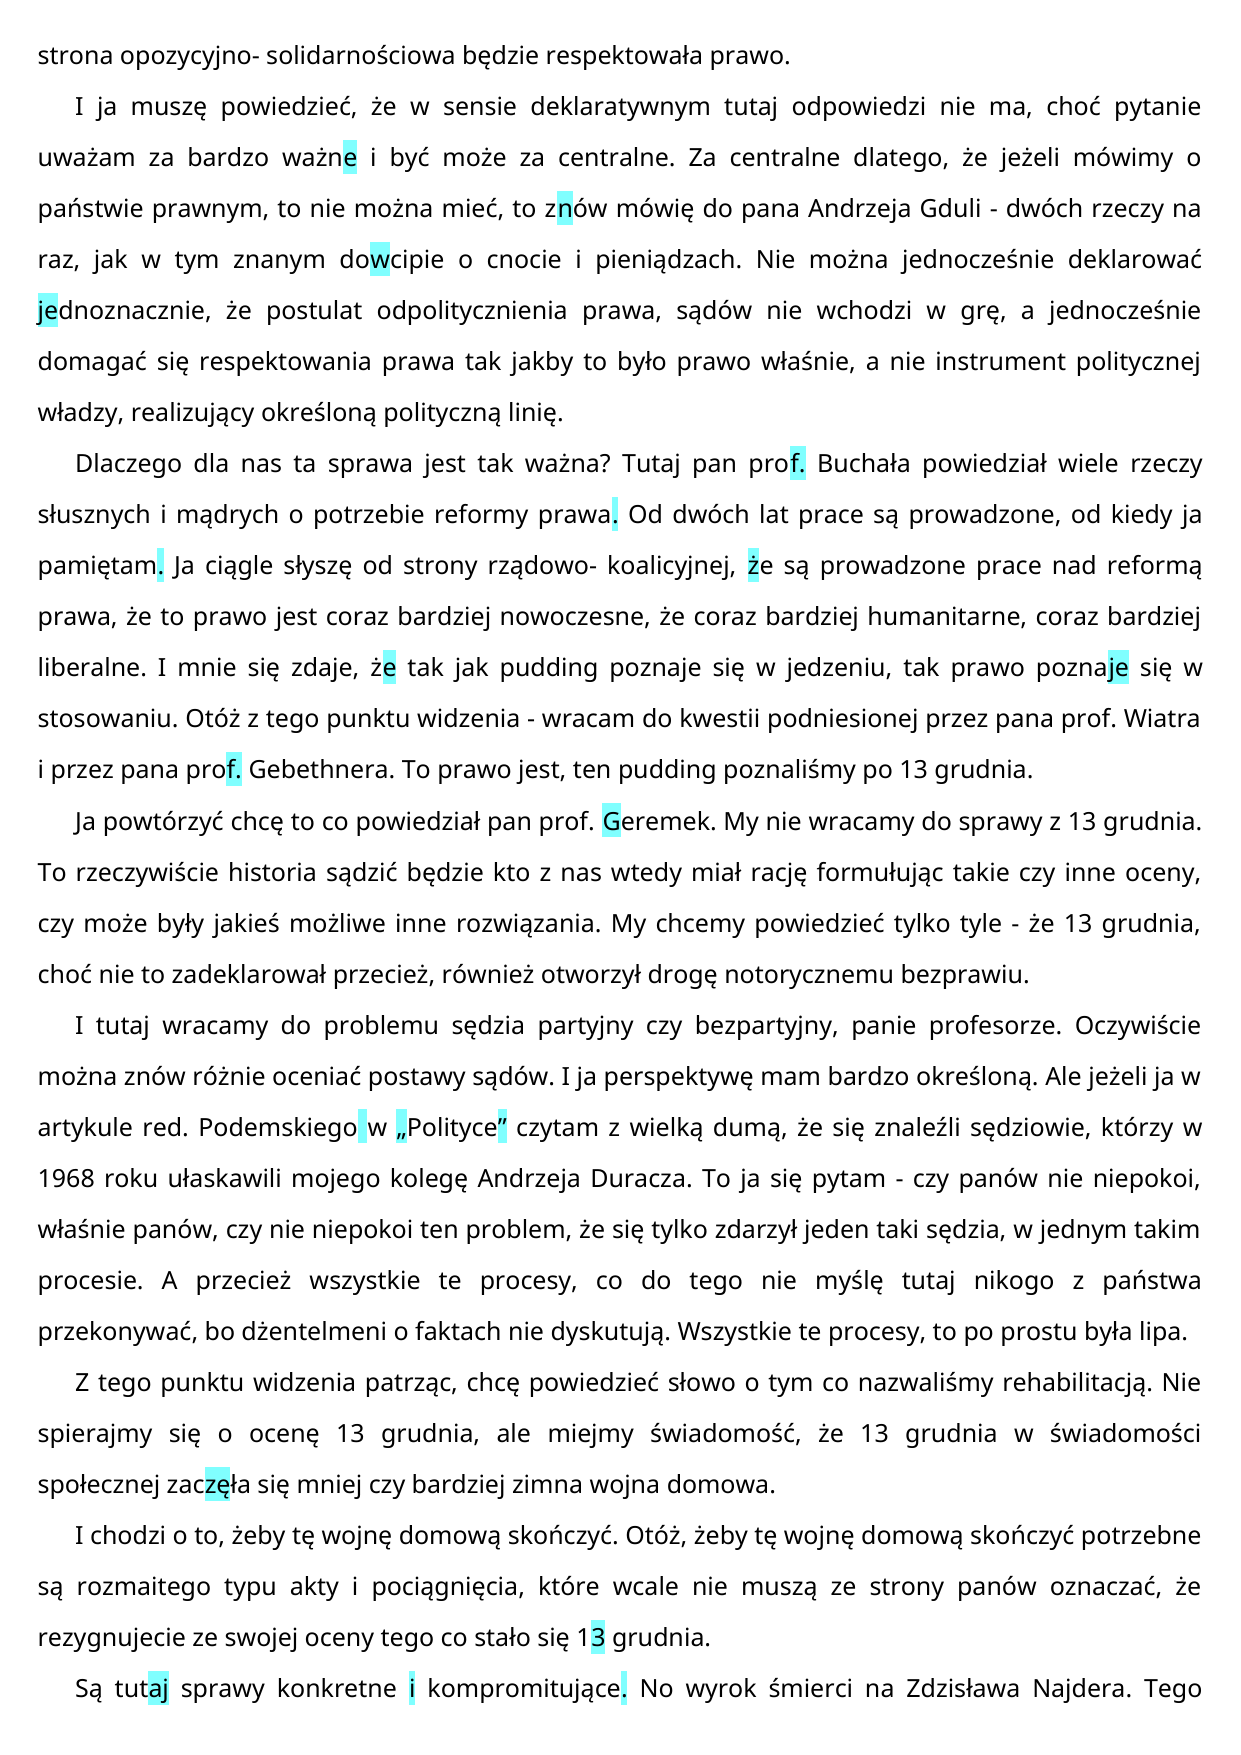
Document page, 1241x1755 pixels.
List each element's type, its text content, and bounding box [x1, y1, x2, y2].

text Dlaczego dla nas ta sprawa jest tak ważna? Tutaj pan prof. Buchała powiedział wiele rzeczy słusznych i mądrych o potrzebie reformy prawa. Od dwóch lat prace są prowadzone, od kiedy ja pamiętam. Ja ciągle słyszę od strony rządowo- koalicyjnej, że są prowadzone prace nad reformą prawa, że to prawo jest coraz bardziej nowoczesne, że coraz bardziej humanitarne, coraz bardziej liberalne. I mnie się zdaje, że tak jak pudding poznaje się w jedzeniu, tak prawo poznaje się w stosowaniu. Otóż z tego punktu widzenia - wracam do kwestii podniesionej przez pana prof. Wiatra i przez pana prof. Gebethnera. To prawo jest, ten pudding poznaliśmy po 13 grudnia. [37, 446, 1203, 786]
text Z tego punktu widzenia patrząc, chcę powiedzieć słowo o tym co nazwaliśmy rehabilitacją. Nie spierajmy się o ocenę 13 grudnia, ale miejmy świadomość, że 13 grudnia w świadomości społecznej zaczęła się mniej czy bardziej zimna wojna domowa. [37, 1364, 1203, 1501]
text strona opozycyjno- solidarnościowa będzie respektowała prawo. [37, 37, 1203, 72]
text Ja powtórzyć chcę to co powiedział pan prof. Geremek. My nie wracamy do sprawy z 13 grudnia. To rzeczywiście historia sądzić będzie kto z nas wtedy miał rację formułując takie czy inne oceny, czy może były jakieś możliwe inne rozwiązania. My chcemy powiedzieć tylko tyle - że 13 grudnia, choć nie to zadeklarował przecież, również otworzył drogę notorycznemu bezprawiu. [37, 803, 1203, 990]
text I ja muszę powiedzieć, że w sensie deklaratywnym tutaj odpowiedzi nie ma, choć pytanie uważam za bardzo ważne i być może za centralne. Za centralne dlatego, że jeżeli mówimy o państwie prawnym, to nie można mieć, to znów mówię do pana Andrzeja Gduli - dwóch rzeczy na raz, jak w tym znanym dowcipie o cnocie i pieniądzach. Nie można jednocześnie deklarować jednoznacznie, że postulat odpolitycznienia prawa, sądów nie wchodzi w grę, a jednocześnie domagać się respektowania prawa tak jakby to było prawo właśnie, a nie instrument politycznej władzy, realizujący określoną polityczną linię. [37, 88, 1203, 429]
text I tutaj wracamy do problemu sędzia partyjny czy bezpartyjny, panie profesorze. Oczywiście można znów różnie oceniać postawy sądów. I ja perspektywę mam bardzo określoną. Ale jeżeli ja w artykule red. Podemskiego w „Polityce” czytam z wielką dumą, że się znaleźli sędziowie, którzy w 1968 roku ułaskawili mojego kolegę Andrzeja Duracza. To ja się pytam - czy panów nie niepokoi, właśnie panów, czy nie niepokoi ten problem, że się tylko zdarzył jeden taki sędzia, w jednym takim procesie. A przecież wszystkie te procesy, co do tego nie myślę tutaj nikogo z państwa przekonywać, bo dżentelmeni o faktach nie dyskutują. Wszystkie te procesy, to po prostu była lipa. [37, 1007, 1203, 1348]
text I chodzi o to, żeby tę wojnę domową skończyć. Otóż, żeby tę wojnę domową skończyć potrzebne są rozmaitego typu akty i pociągnięcia, które wcale nie muszą ze strony panów oznaczać, że rezygnujecie ze swojej oceny tego co stało się 13 grudnia. [37, 1518, 1203, 1654]
text Są tutaj sprawy konkretne i kompromitujące. No wyrok śmierci na Zdzisława Najdera. Tego [37, 1671, 1203, 1705]
